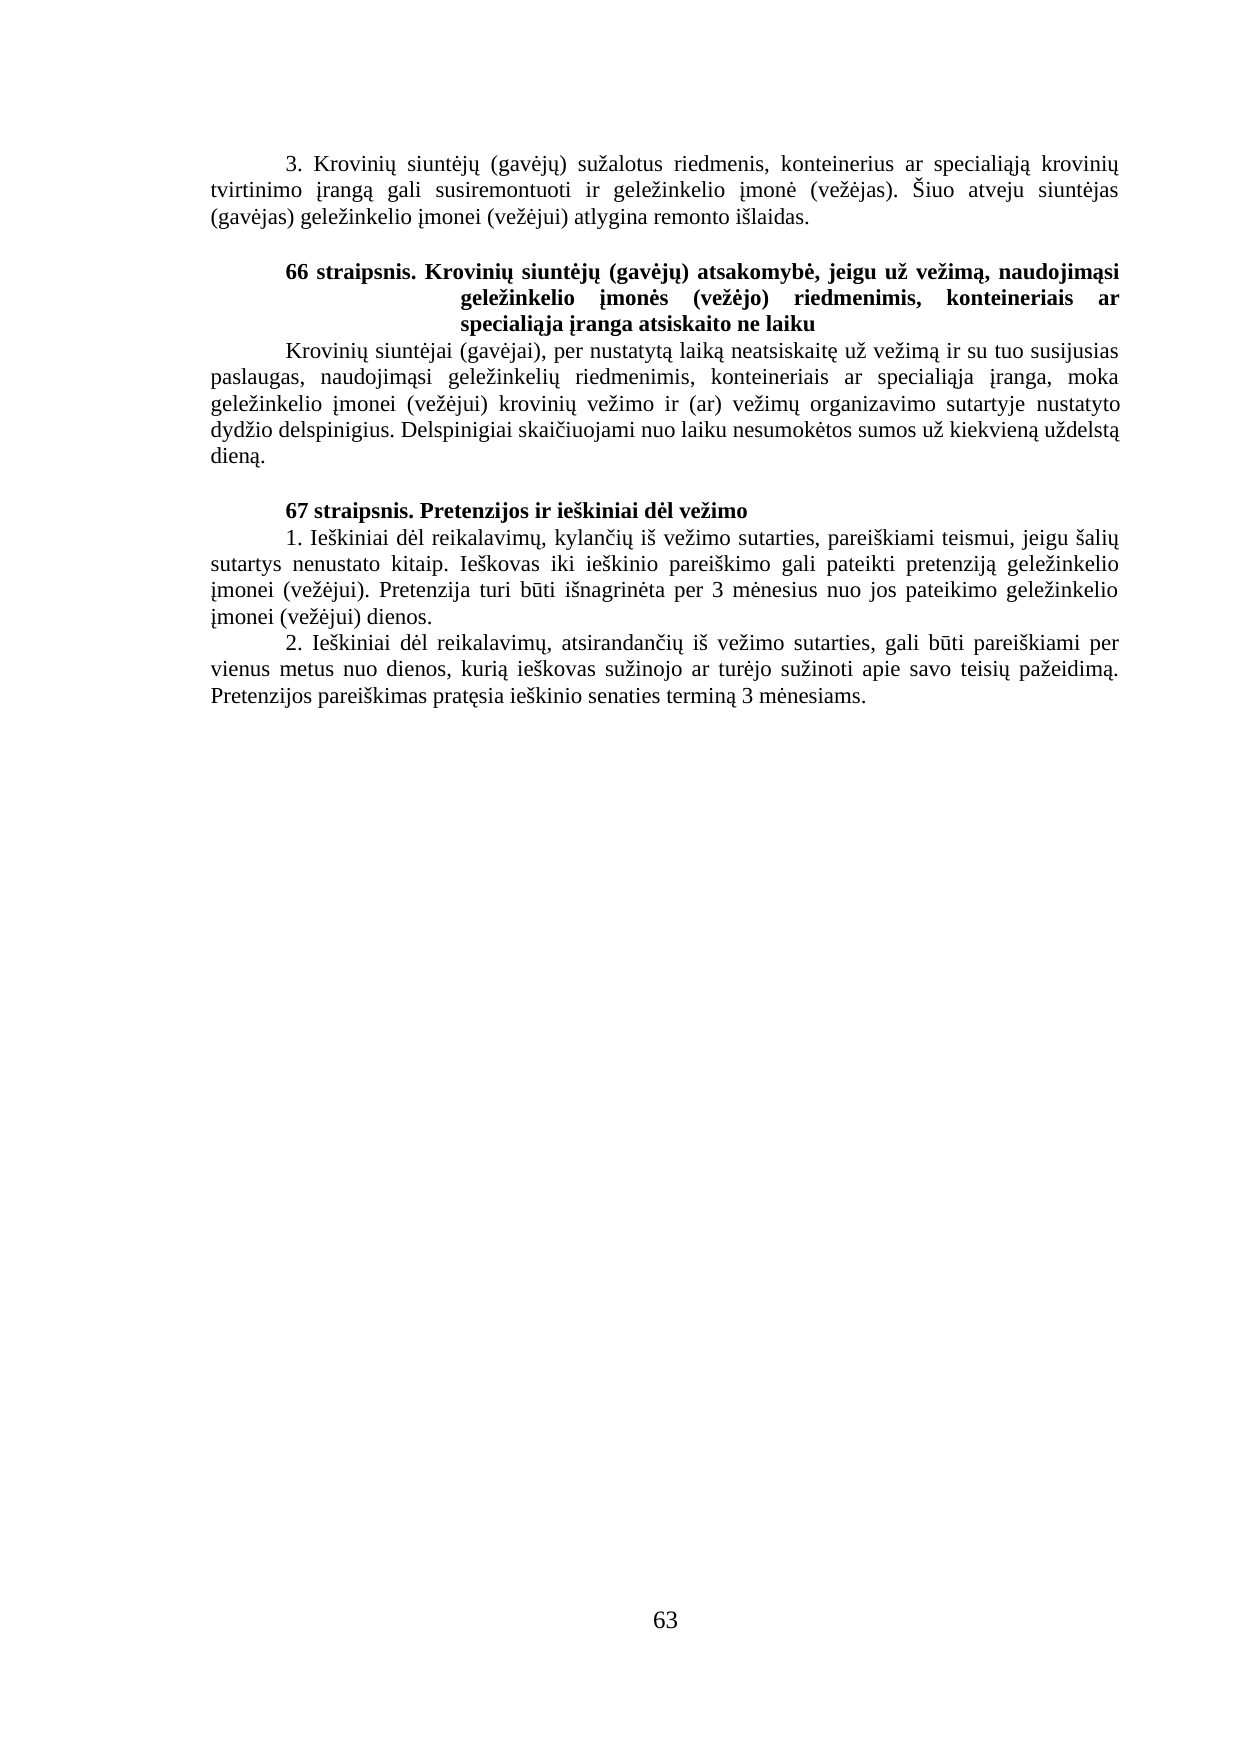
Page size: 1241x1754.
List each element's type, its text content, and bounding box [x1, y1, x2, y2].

text 67 straipsnis. Pretenzijos ir ieškiniai dėl vežimo [210, 497, 1120, 524]
text 3. Krovinių siuntėjų (gavėjų) sužalotus riedmenis, konteinerius ar specialiąją krovinių tvirtinimo įrangą gali susiremontuoti ir geležinkelio įmonė (vežėjas). Šiuo atveju siuntėjas (gavėjas) geležinkelio įmonei (vežėjui) atlygina remonto išlaidas. [210, 150, 1120, 229]
text 1. Ieškiniai dėl reikalavimų, kylančių iš vežimo sutarties, pareiškiami teismui, jeigu šalių sutartys nenustato kitaip. Ieškovas iki ieškinio pareiškimo gali pateikti pretenziją geležinkelio įmonei (vežėjui). Pretenzija turi būti išnagrinėta per 3 mėnesius nuo jos pateikimo geležinkelio įmonei (vežėjui) dienos. [210, 524, 1120, 629]
text 66 straipsnis. Krovinių siuntėjų (gavėjų) atsakomybė, jeigu už vežimą, naudojimąsi geležinkelio įmonės (vežėjo) riedmenimis, konteineriais ar specialiąja įranga atsiskaito ne laiku [285, 258, 1120, 337]
text 2. Ieškiniai dėl reikalavimų, atsirandančių iš vežimo sutarties, gali būti pareiškiami per vienus metus nuo dienos, kurią ieškovas sužinojo ar turėjo sužinoti apie savo teisių pažeidimą. Pretenzijos pareiškimas pratęsia ieškinio senaties terminą 3 mėnesiams. [210, 629, 1120, 708]
text Krovinių siuntėjai (gavėjai), per nustatytą laiką neatsiskaitę už vežimą ir su tuo susijusias paslaugas, naudojimąsi geležinkelių riedmenimis, konteineriais ar specialiąja įranga, moka geležinkelio įmonei (vežėjui) krovinių vežimo ir (ar) vežimų organizavimo sutartyje nustatyto dydžio delspinigius. Delspinigiai skaičiuojami nuo laiku nesumokėtos sumos už kiekvieną uždelstą dieną. [210, 337, 1120, 469]
